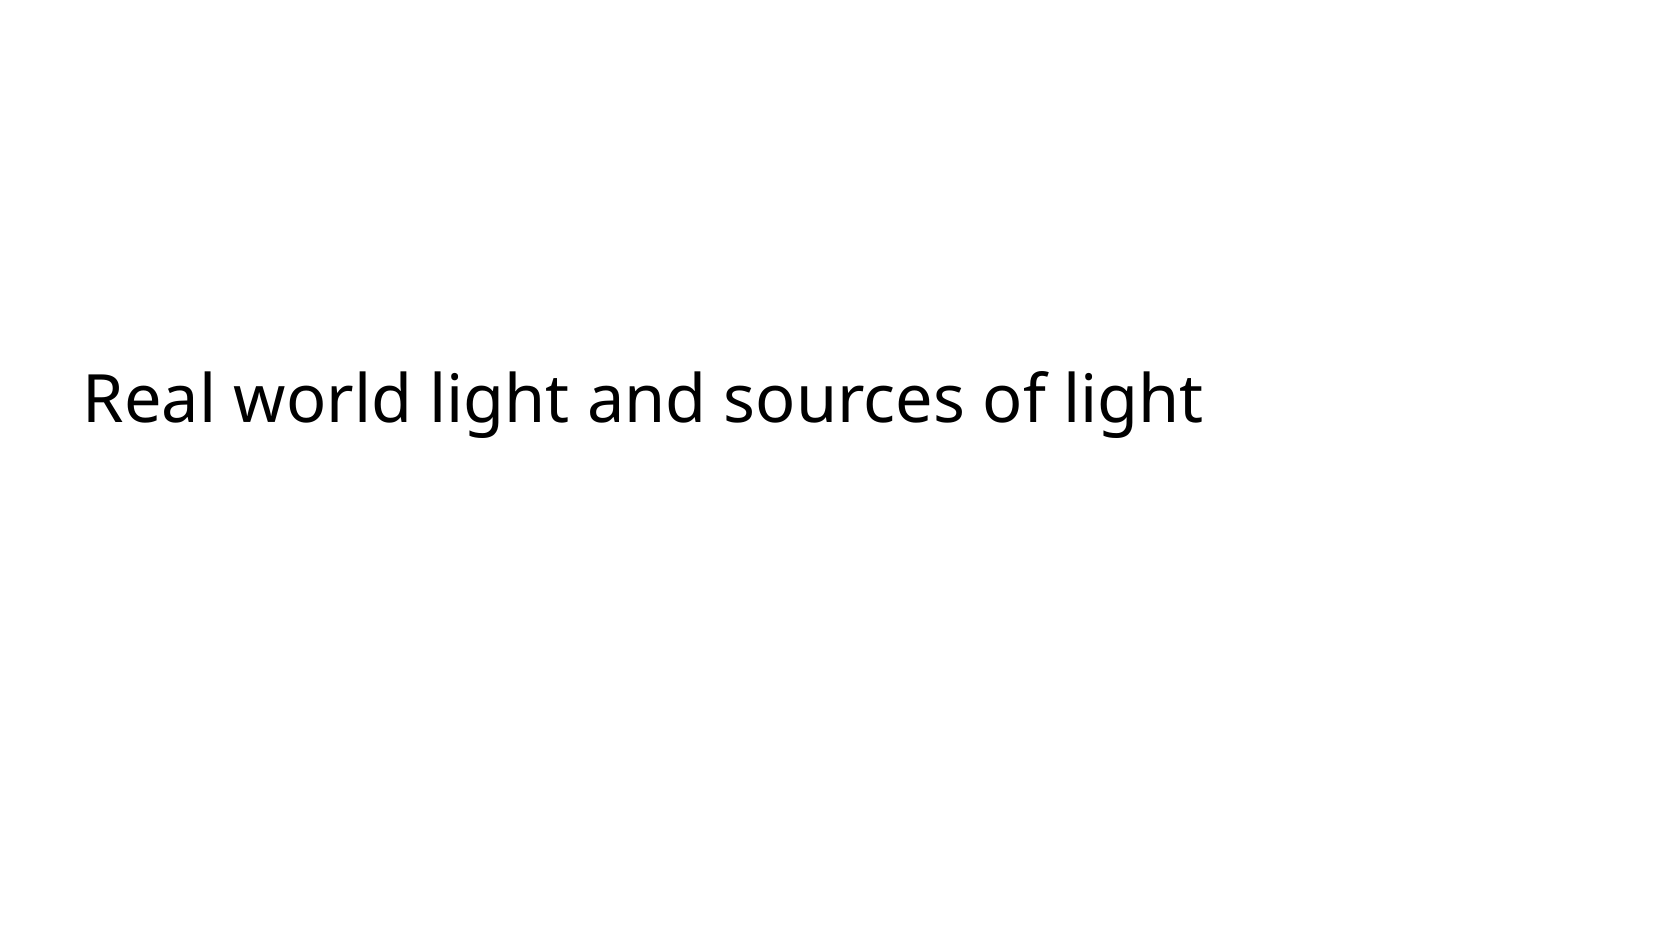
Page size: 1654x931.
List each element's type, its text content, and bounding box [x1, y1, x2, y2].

subtitle Real world light and sources of light [82, 37, 1571, 757]
